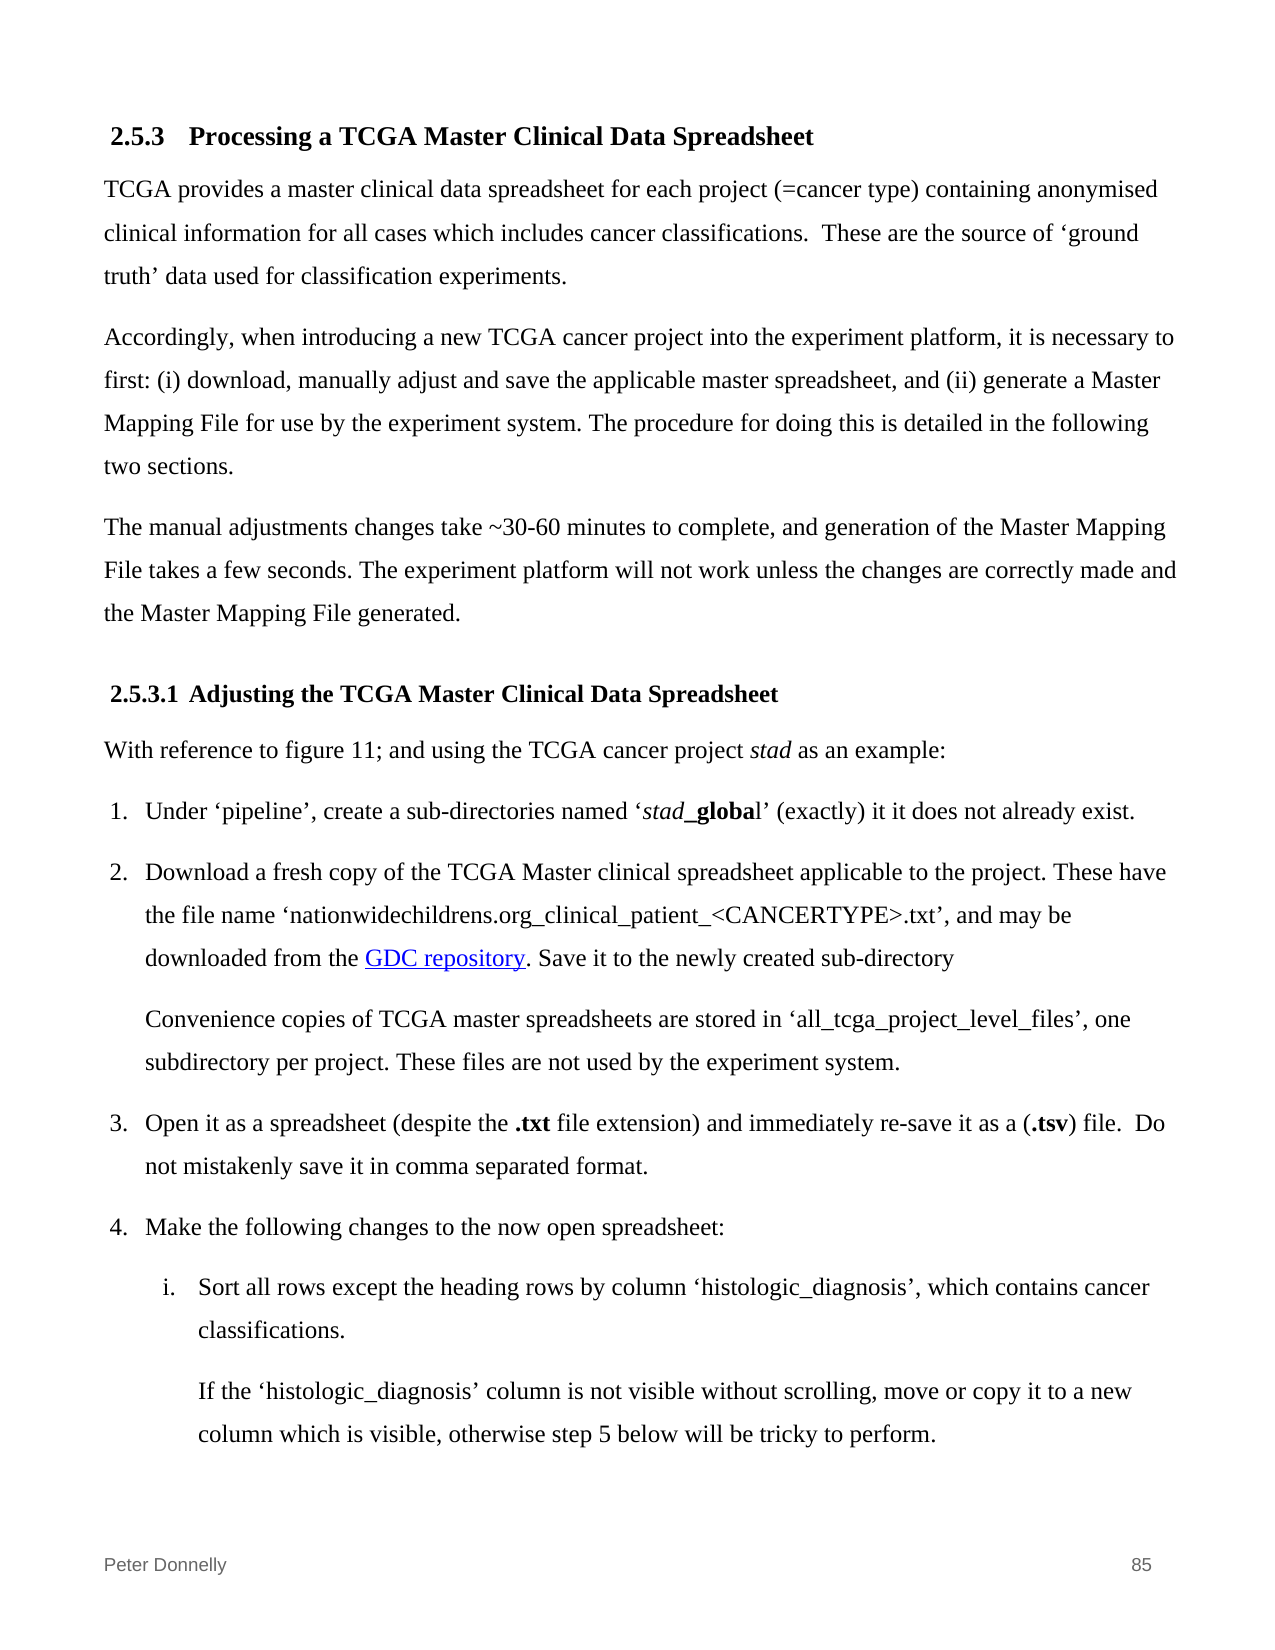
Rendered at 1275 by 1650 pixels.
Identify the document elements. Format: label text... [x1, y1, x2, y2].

list If the ‘histologic_diagnosis’ column is not visible without scrolling, move or copy it to a new column which is visible, otherwise step 5 below will be tricky to perform. [162, 1376, 1181, 1448]
text The manual adjustments changes take ~30-60 minutes to complete, and generation of the Master Mapping File takes a few seconds. The experiment platform will not work unless the changes are correctly made and the Master Mapping File generated. [103, 512, 1181, 627]
list Open it as a spreadsheet (despite the .txt file extension) and immediately re-save it as a (.tsv) file. Do not mistakenly save it in comma separated format. [109, 1108, 1181, 1179]
subtitle Adjusting the TCGA Master Clinical Data Spreadsheet [103, 679, 1181, 708]
text With reference to figure 11; and using the TCGA cancer project stad as an example: [103, 735, 1181, 764]
list Convenience copies of TCGA master spreadsheets are stored in ‘all_tcga_project_level_files’, one subdirectory per project. These files are not used by the experiment system. [109, 1004, 1181, 1076]
text Accordingly, when introducing a new TCGA cancer project into the experiment platform, it is necessary to first: (i) download, manually adjust and save the applicable master spreadsheet, and (ii) generate a Master Mapping File for use by the experiment system. The procedure for doing this is detailed in the following two sections. [103, 322, 1181, 480]
list Download a fresh copy of the TCGA Master clinical spreadsheet applicable to the project. These have the file name ‘nationwidechildrens.org_clinical_patient_<CANCERTYPE>.txt’, and may be downloaded from the GDC repository. Save it to the newly created sub-directory [109, 857, 1181, 972]
list Make the following changes to the now open spreadsheet: [109, 1212, 1181, 1240]
list Under ‘pipeline’, create a sub-directories named ‘stad_global’ (exactly) it it does not already exist. [109, 796, 1181, 824]
subtitle Processing a TCGA Master Clinical Data Spreadsheet [103, 120, 1181, 151]
text TCGA provides a master clinical data spreadsheet for each project (=cancer type) containing anonymised clinical information for all cases which includes cancer classifications. These are the source of ‘ground truth’ data used for classification experiments. [103, 174, 1181, 289]
list Sort all rows except the heading rows by column ‘histologic_diagnosis’, which contains cancer classifications. [162, 1272, 1181, 1344]
